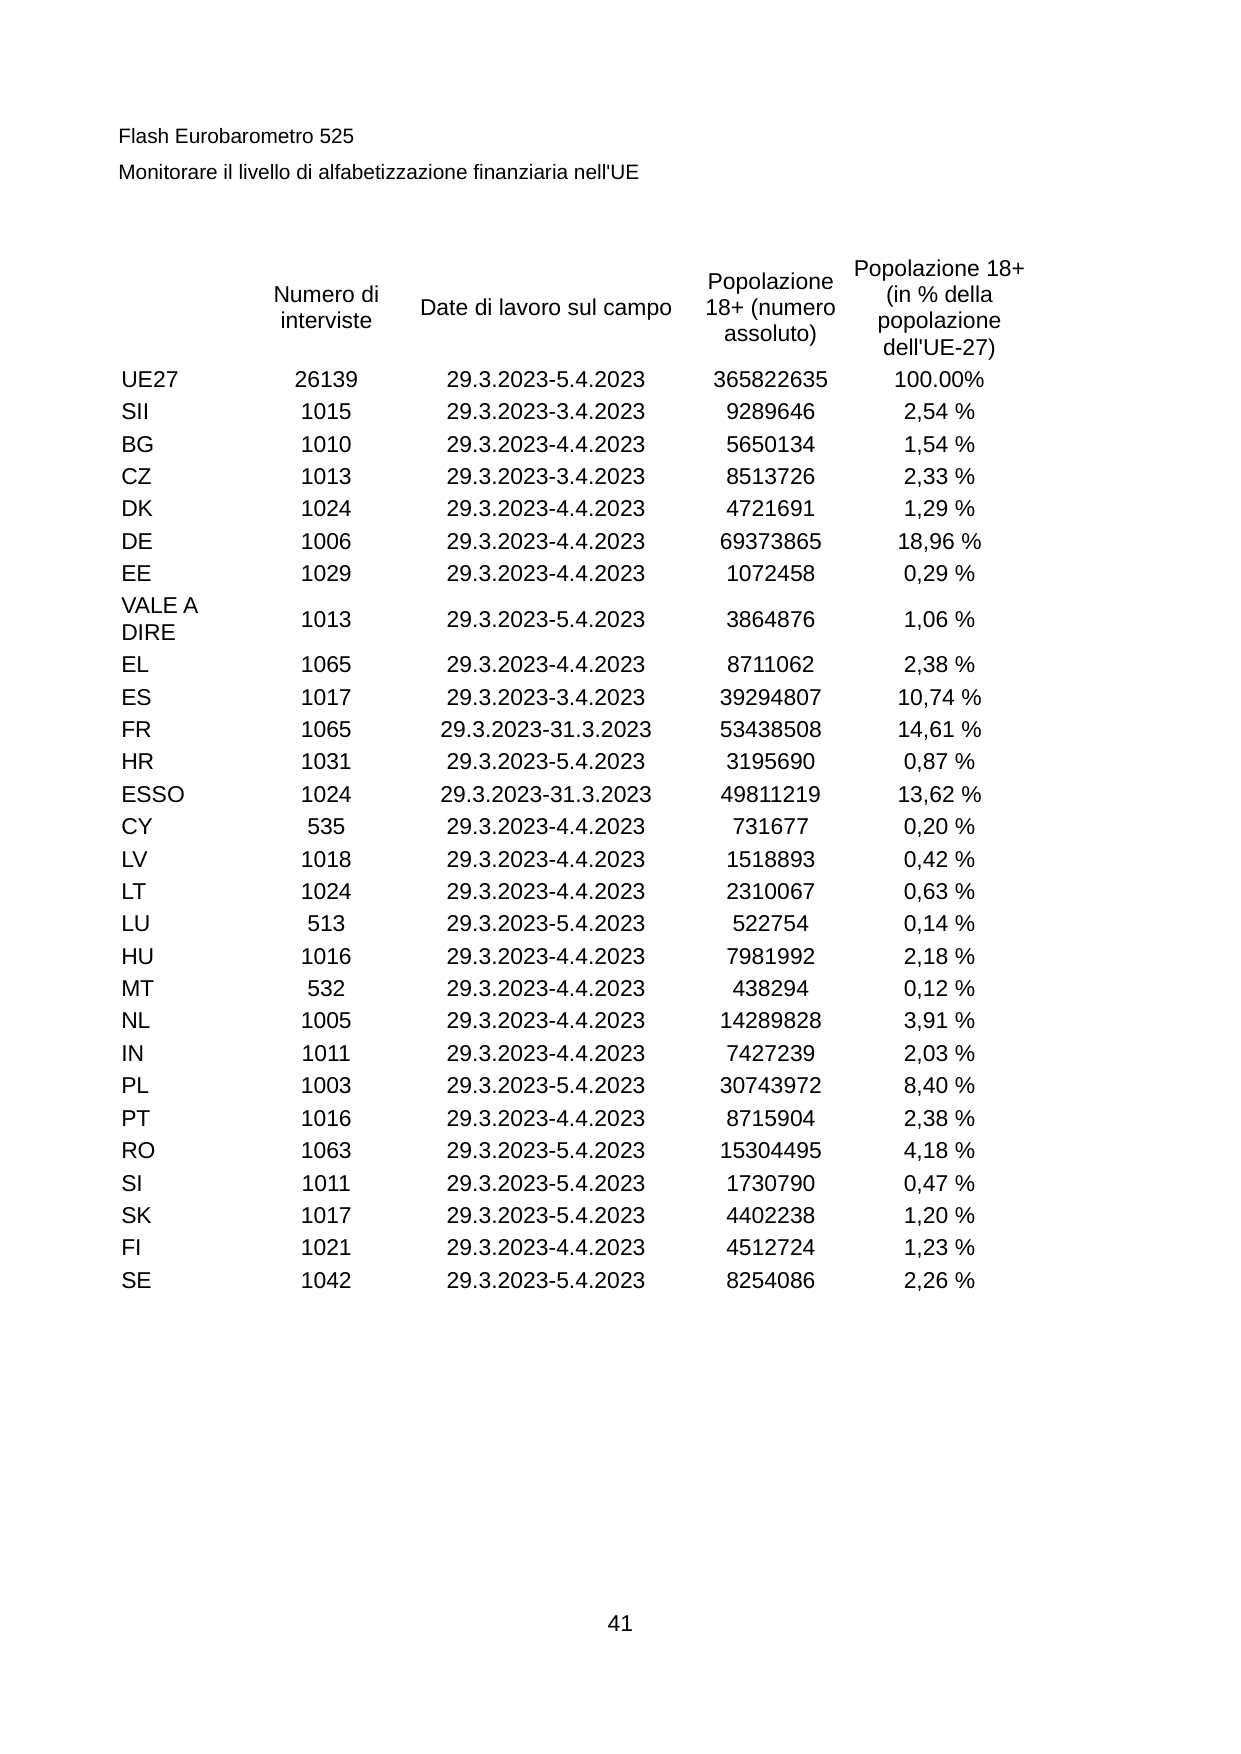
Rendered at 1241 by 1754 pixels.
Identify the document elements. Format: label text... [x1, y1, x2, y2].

table_cell 535 [257, 810, 395, 842]
table_cell 1016 [257, 1102, 395, 1134]
table_cell CY [118, 810, 257, 842]
table_cell 13,62 % [845, 778, 1034, 810]
table_cell 1024 [257, 493, 395, 525]
table_cell 69373865 [696, 525, 845, 557]
table_cell FR [118, 713, 257, 745]
table_cell 1031 [257, 745, 395, 778]
table_cell 0,29 % [845, 557, 1034, 589]
table_cell 1005 [257, 1005, 395, 1037]
table_cell 7427239 [696, 1037, 845, 1069]
table_cell 1018 [257, 843, 395, 875]
table_cell 8711062 [696, 648, 845, 681]
table_cell 29.3.2023-4.4.2023 [395, 1102, 696, 1134]
table_cell 1072458 [696, 557, 845, 589]
table_cell 49811219 [696, 778, 845, 810]
table_cell 731677 [696, 810, 845, 842]
table_cell CZ [118, 460, 257, 492]
table_cell RO [118, 1134, 257, 1166]
table_cell 365822635 [696, 363, 845, 395]
table_cell 1,54 % [845, 428, 1034, 460]
table_cell 0,12 % [845, 972, 1034, 1004]
table_cell 30743972 [696, 1069, 845, 1102]
table_cell 29.3.2023-4.4.2023 [395, 810, 696, 842]
table_cell 2,18 % [845, 940, 1034, 972]
table_cell 29.3.2023-3.4.2023 [395, 395, 696, 428]
table_cell 1011 [257, 1037, 395, 1069]
table_cell ES [118, 681, 257, 713]
table_cell 1042 [257, 1264, 395, 1296]
table_cell 9289646 [696, 395, 845, 428]
table_cell 3864876 [696, 590, 845, 648]
table_cell MT [118, 972, 257, 1004]
table_cell PL [118, 1069, 257, 1102]
table_cell 10,74 % [845, 681, 1034, 713]
table_cell 1013 [257, 460, 395, 492]
table_cell 29.3.2023-4.4.2023 [395, 1231, 696, 1264]
table_cell 29.3.2023-5.4.2023 [395, 1134, 696, 1166]
table_cell 29.3.2023-31.3.2023 [395, 713, 696, 745]
table_cell 1,29 % [845, 493, 1034, 525]
table_cell BG [118, 428, 257, 460]
table_cell 2,26 % [845, 1264, 1034, 1296]
table_cell 8,40 % [845, 1069, 1034, 1102]
table_cell 2310067 [696, 875, 845, 907]
table_cell ESSO [118, 778, 257, 810]
table_cell 4721691 [696, 493, 845, 525]
table_cell 1518893 [696, 843, 845, 875]
table_cell 4512724 [696, 1231, 845, 1264]
table_cell EE [118, 557, 257, 589]
table_cell 2,54 % [845, 395, 1034, 428]
table_cell 14289828 [696, 1005, 845, 1037]
table_cell 0,20 % [845, 810, 1034, 842]
table_cell LT [118, 875, 257, 907]
table_cell 438294 [696, 972, 845, 1004]
table_cell 0,14 % [845, 907, 1034, 940]
table_cell 8254086 [696, 1264, 845, 1296]
table_cell 29.3.2023-4.4.2023 [395, 940, 696, 972]
table_cell 1013 [257, 590, 395, 648]
table_cell 1003 [257, 1069, 395, 1102]
table_cell 1021 [257, 1231, 395, 1264]
table_cell 0,63 % [845, 875, 1034, 907]
table_cell 2,38 % [845, 1102, 1034, 1134]
table_cell 29.3.2023-4.4.2023 [395, 493, 696, 525]
table_cell 29.3.2023-4.4.2023 [395, 1037, 696, 1069]
table_cell 29.3.2023-5.4.2023 [395, 590, 696, 648]
table_cell PT [118, 1102, 257, 1134]
table_cell LU [118, 907, 257, 940]
table_cell EL [118, 648, 257, 681]
table_cell 29.3.2023-4.4.2023 [395, 525, 696, 557]
table_cell SII [118, 395, 257, 428]
table_cell 4402238 [696, 1199, 845, 1231]
table_cell 1065 [257, 648, 395, 681]
table_cell 1017 [257, 1199, 395, 1231]
table_cell SE [118, 1264, 257, 1296]
table_cell 2,33 % [845, 460, 1034, 492]
table_cell 29.3.2023-5.4.2023 [395, 1199, 696, 1231]
table_cell 1024 [257, 778, 395, 810]
table_cell 1006 [257, 525, 395, 557]
table_cell HU [118, 940, 257, 972]
table_header Date di lavoro sul campo [395, 252, 696, 363]
table_cell 29.3.2023-4.4.2023 [395, 1005, 696, 1037]
table_cell 14,61 % [845, 713, 1034, 745]
table_cell 1010 [257, 428, 395, 460]
table_cell 100.00% [845, 363, 1034, 395]
table_cell FI [118, 1231, 257, 1264]
table_cell 1,23 % [845, 1231, 1034, 1264]
table_cell 1065 [257, 713, 395, 745]
table_cell 29.3.2023-4.4.2023 [395, 648, 696, 681]
table_cell 29.3.2023-4.4.2023 [395, 557, 696, 589]
table_cell 29.3.2023-4.4.2023 [395, 972, 696, 1004]
table_cell 29.3.2023-4.4.2023 [395, 875, 696, 907]
table_cell 29.3.2023-4.4.2023 [395, 428, 696, 460]
table_cell 5650134 [696, 428, 845, 460]
table_cell DE [118, 525, 257, 557]
table_header Popolazione 18+ (in % della popolazione dell'UE-27) [845, 252, 1034, 363]
table_cell 3,91 % [845, 1005, 1034, 1037]
table_cell DK [118, 493, 257, 525]
table_cell HR [118, 745, 257, 778]
table_cell 8715904 [696, 1102, 845, 1134]
table_cell 3195690 [696, 745, 845, 778]
table_cell 2,03 % [845, 1037, 1034, 1069]
table_cell 1029 [257, 557, 395, 589]
table_cell 29.3.2023-3.4.2023 [395, 460, 696, 492]
table_cell 1730790 [696, 1166, 845, 1199]
table_cell 7981992 [696, 940, 845, 972]
table_cell 1015 [257, 395, 395, 428]
table_cell 1011 [257, 1166, 395, 1199]
table_cell 53438508 [696, 713, 845, 745]
table_cell 1,06 % [845, 590, 1034, 648]
table_cell 29.3.2023-3.4.2023 [395, 681, 696, 713]
table_cell LV [118, 843, 257, 875]
table_cell 8513726 [696, 460, 845, 492]
table_cell 15304495 [696, 1134, 845, 1166]
table_cell 1,20 % [845, 1199, 1034, 1231]
table_cell 29.3.2023-5.4.2023 [395, 1166, 696, 1199]
table_cell NL [118, 1005, 257, 1037]
table_cell 29.3.2023-31.3.2023 [395, 778, 696, 810]
table_cell 39294807 [696, 681, 845, 713]
table_cell 1063 [257, 1134, 395, 1166]
table_cell 532 [257, 972, 395, 1004]
table_cell 0,42 % [845, 843, 1034, 875]
table_cell 29.3.2023-5.4.2023 [395, 1069, 696, 1102]
table_cell 0,47 % [845, 1166, 1034, 1199]
table_header Popolazione 18+ (numero assoluto) [696, 252, 845, 363]
table_cell UE27 [118, 363, 257, 395]
table_cell 1017 [257, 681, 395, 713]
table_cell 29.3.2023-4.4.2023 [395, 843, 696, 875]
table_cell SK [118, 1199, 257, 1231]
table_cell 29.3.2023-5.4.2023 [395, 363, 696, 395]
table_cell 1016 [257, 940, 395, 972]
table_header [118, 252, 257, 363]
table_header Numero di interviste [257, 252, 395, 363]
table_cell 29.3.2023-5.4.2023 [395, 745, 696, 778]
table_cell 0,87 % [845, 745, 1034, 778]
table_cell 2,38 % [845, 648, 1034, 681]
table_cell 26139 [257, 363, 395, 395]
table_cell 522754 [696, 907, 845, 940]
table_cell 4,18 % [845, 1134, 1034, 1166]
table_cell IN [118, 1037, 257, 1069]
table_cell 1024 [257, 875, 395, 907]
table_cell 18,96 % [845, 525, 1034, 557]
table_cell 29.3.2023-5.4.2023 [395, 907, 696, 940]
table_cell SI [118, 1166, 257, 1199]
table_cell 513 [257, 907, 395, 940]
table_cell VALE A DIRE [118, 590, 257, 648]
table_cell 29.3.2023-5.4.2023 [395, 1264, 696, 1296]
